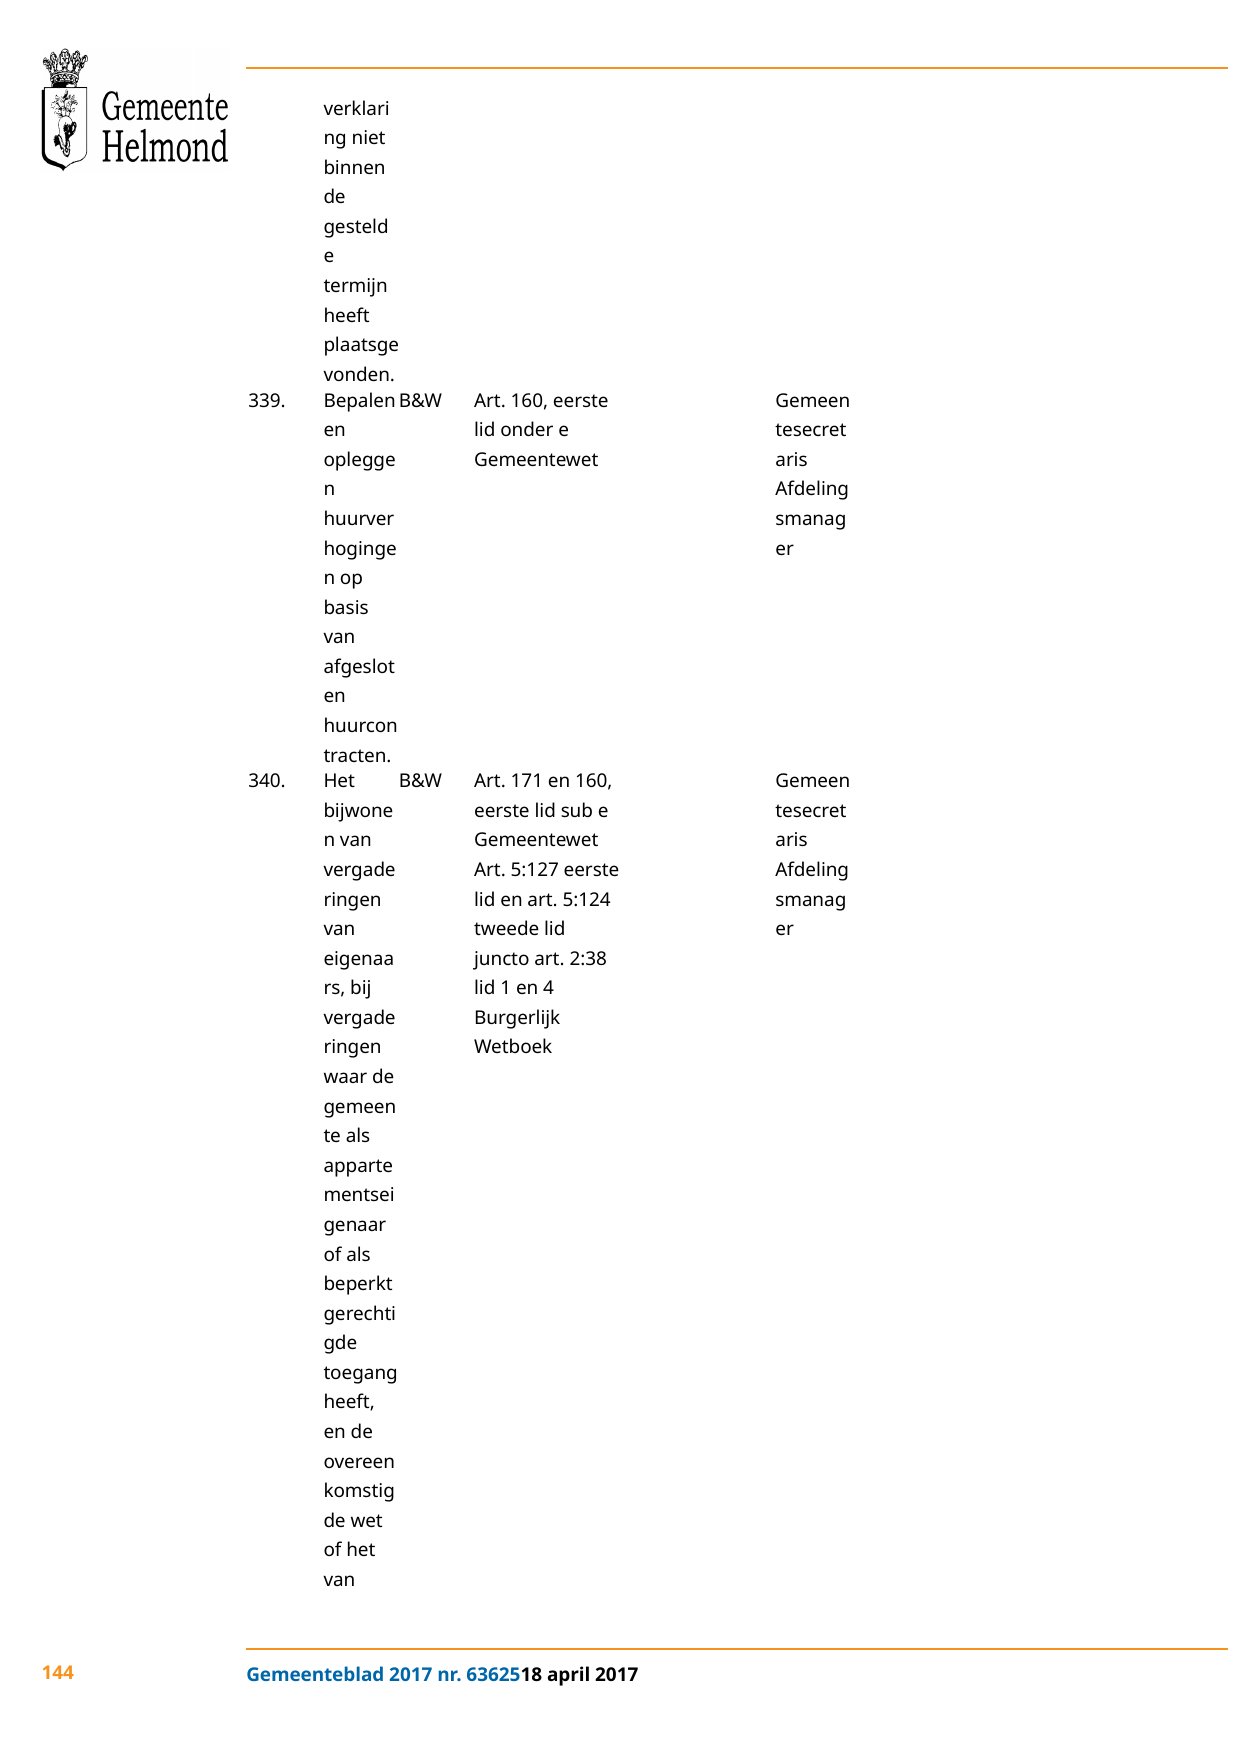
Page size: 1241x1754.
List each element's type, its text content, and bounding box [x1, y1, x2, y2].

table_cell [1001, 387, 1152, 767]
table_cell Bepalen en opleggen huurverhogingen op basis van afgesloten huurcontracten. [323, 387, 398, 767]
table_cell Gemeentesecretaris Afdelingsmanager [775, 768, 850, 1592]
table_cell [625, 768, 775, 1592]
table_cell [399, 95, 474, 387]
table_cell [474, 95, 624, 387]
table_cell Het bijwonen van vergaderingen van eigenaars, bij vergaderingen waar de gemeente als appartementseigenaar of als beperkt gerechtigde toegang heeft, en de overeenkomstig de wet of het van [323, 768, 398, 1592]
table_cell [248, 95, 323, 387]
table_cell B&W [399, 387, 474, 767]
table_cell Art. 171 en 160, eerste lid sub e Gemeentewet Art. 5:127 eerste lid en art. 5:124 tweede lid juncto art. 2:38 lid 1 en 4 Burgerlijk Wetboek [474, 768, 624, 1592]
table_cell 340. [248, 768, 323, 1592]
table_cell Gemeentesecretaris Afdelingsmanager [775, 387, 850, 767]
table_cell verklaring niet binnen de gestelde termijn heeft plaatsgevonden. [323, 95, 398, 387]
table_cell [1001, 768, 1152, 1592]
table_cell [1001, 95, 1152, 387]
table_cell 339. [248, 387, 323, 767]
table_cell [775, 95, 850, 387]
table_cell [625, 95, 775, 387]
table_cell [850, 387, 1001, 767]
table_cell Art. 160, eerste lid onder e Gemeentewet [474, 387, 624, 767]
table_cell [850, 95, 1001, 387]
table_cell [625, 387, 775, 767]
picture [41, 47, 231, 172]
table_cell [850, 768, 1001, 1592]
table_cell B&W [399, 768, 474, 1592]
